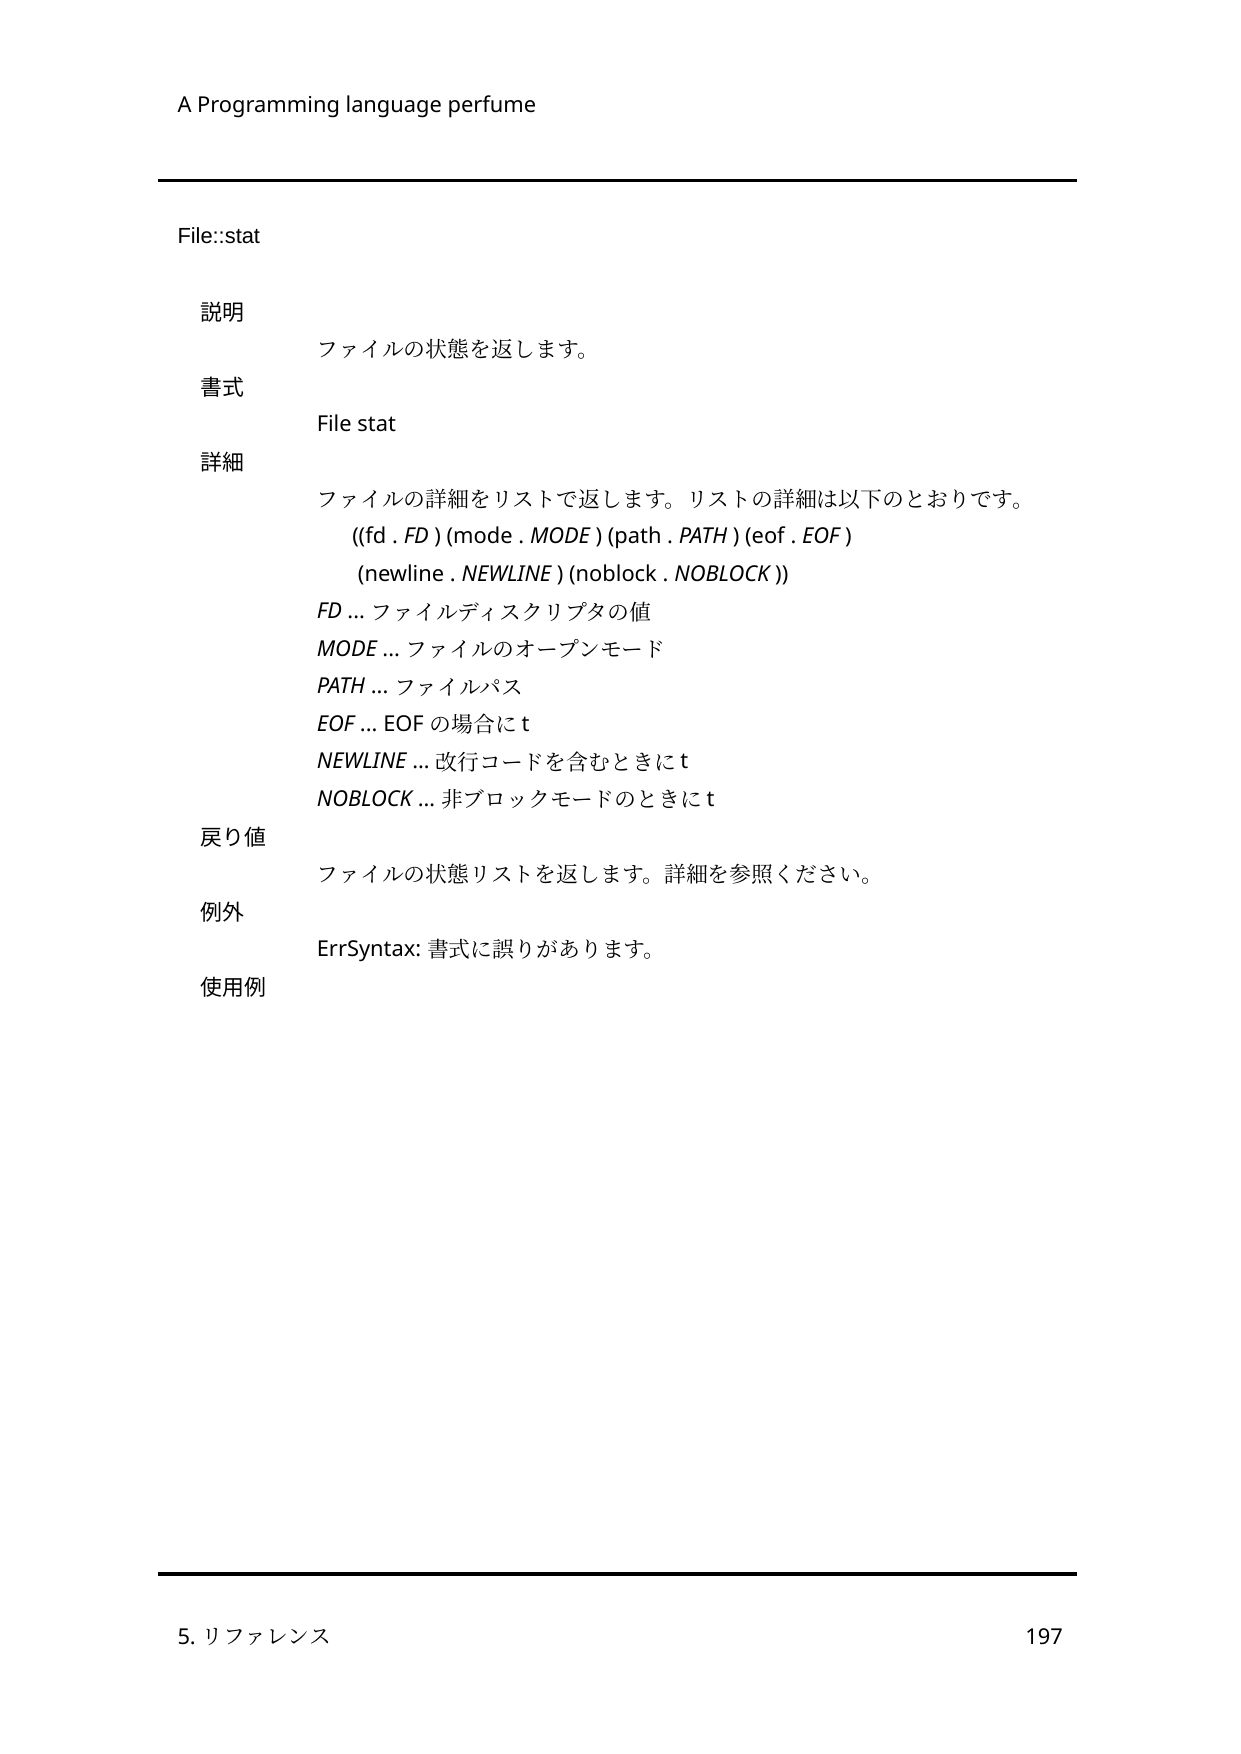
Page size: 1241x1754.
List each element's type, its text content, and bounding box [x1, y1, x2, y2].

table_cell 戻り値 [200, 817, 317, 892]
table_header ファイルの状態を返します。 [317, 292, 1063, 367]
table_cell 書式 [200, 367, 317, 442]
subtitle File::stat [177, 217, 1063, 254]
table_cell ErrSyntax: 書式に誤りがあります。 [317, 892, 1063, 967]
table_cell ファイルの詳細をリストで返します。リストの詳細は以下のとおりです。 ((fd . FD ) (mode . MODE ) (path . PATH ) (eof . EOF ) (newline . NEWLINE ) (noblock . NOBLOCK )) FD ... ファイルディスクリプタの値 MODE ... ファイルのオープンモード PATH ... ファイルパス EOF ... EOF の場合にt NEWLINE … 改行コードを含むときにt NOBLOCK … 非ブロックモードのときにt [317, 442, 1063, 817]
table_cell 詳細 [200, 442, 317, 817]
table_cell ファイルの状態リストを返します。詳細を参照ください。 [317, 817, 1063, 892]
table_cell 使用例 [200, 967, 317, 1042]
table_header 説明 [200, 292, 317, 367]
table_cell File stat [317, 367, 1063, 442]
table_cell 例外 [200, 892, 317, 967]
table_cell [317, 967, 1063, 1042]
